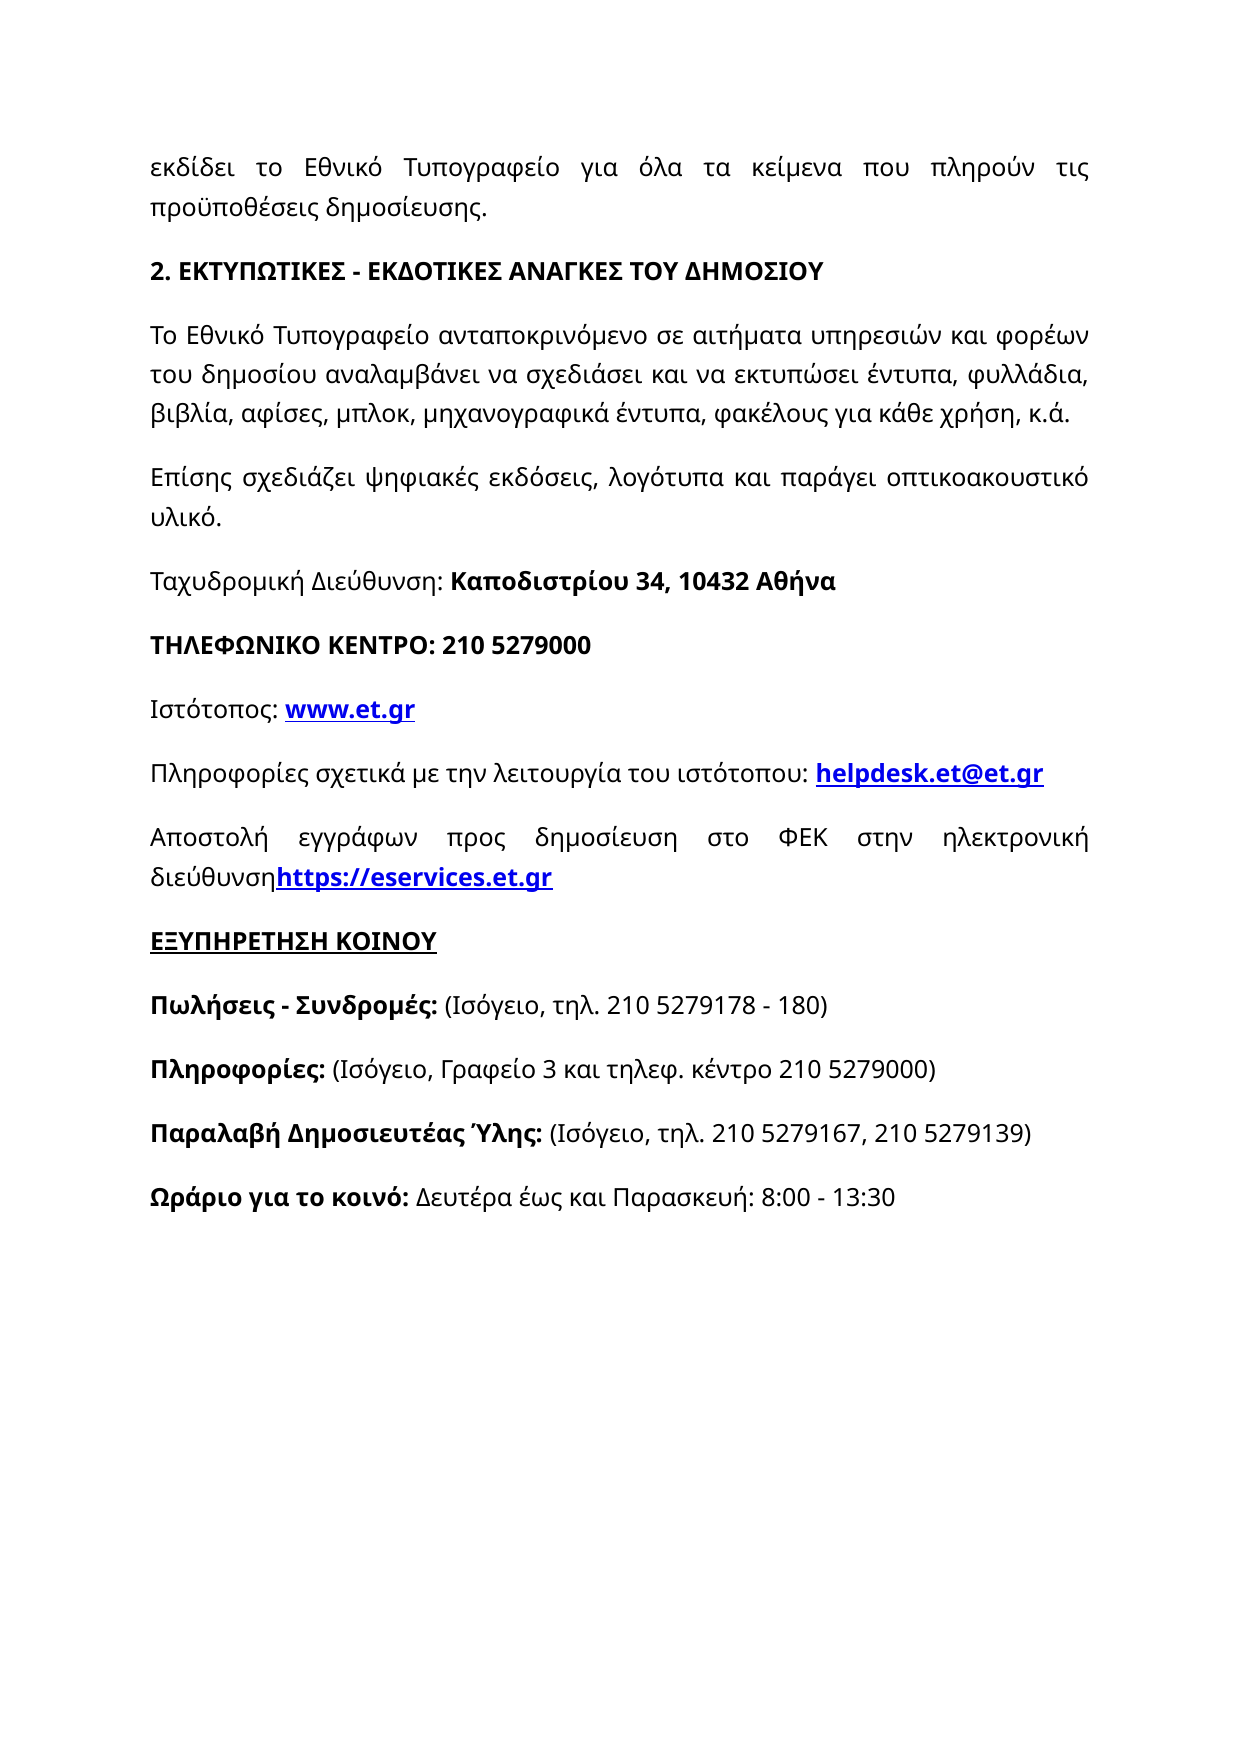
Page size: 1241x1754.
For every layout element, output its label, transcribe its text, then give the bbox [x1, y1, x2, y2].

text Πληροφορίες σχετικά με την λειτουργία του ιστότοπου: helpdesk.et@et.gr [150, 756, 1090, 790]
text Το Εθνικό Τυπογραφείο ανταποκρινόμενο σε αιτήματα υπηρεσιών και φορέων του δημοσίου αναλαμβάνει να σχεδιάσει και να εκτυπώσει έντυπα, φυλλάδια, βιβλία, αφίσες, μπλοκ, μηχανογραφικά έντυπα, φακέλους για κάθε χρήση, κ.ά. [150, 317, 1090, 430]
text Πωλήσεις - Συνδρομές: (Ισόγειο, τηλ. 210 5279178 - 180) [150, 987, 1090, 1022]
text Ταχυδρομική Διεύθυνση: Καποδιστρίου 34, 10432 Αθήνα [150, 563, 1090, 597]
text Ωράριο για το κοινό: Δευτέρα έως και Παρασκευή: 8:00 - 13:30 [150, 1180, 1090, 1214]
text Αποστολή εγγράφων προς δημοσίευση στο ΦΕΚ στην ηλεκτρονική διεύθυνσηhttps://eservices.et.gr [150, 820, 1090, 893]
text Ιστότοπος: www.et.gr [150, 692, 1090, 726]
text Πληροφορίες: (Ισόγειο, Γραφείο 3 και τηλεφ. κέντρο 210 5279000) [150, 1052, 1090, 1086]
text ΕΞΥΠΗΡΕΤΗΣΗ ΚΟΙΝΟΥ [150, 923, 1090, 957]
text εκδίδει το Εθνικό Τυπογραφείο για όλα τα κείμενα που πληρούν τις προϋποθέσεις δημοσίευσης. [150, 150, 1090, 223]
text Παραλαβή Δημοσιευτέας Ύλης: (Ισόγειο, τηλ. 210 5279167, 210 5279139) [150, 1116, 1090, 1150]
text 2. ΕΚΤΥΠΩΤΙΚΕΣ - ΕΚΔΟΤΙΚΕΣ ΑΝΑΓΚΕΣ ΤΟΥ ΔΗΜΟΣΙΟΥ [150, 253, 1090, 287]
text ΤΗΛΕΦΩΝΙΚΟ ΚΕΝΤΡΟ: 210 5279000 [150, 627, 1090, 662]
text Επίσης σχεδιάζει ψηφιακές εκδόσεις, λογότυπα και παράγει οπτικοακουστικό υλικό. [150, 460, 1090, 533]
